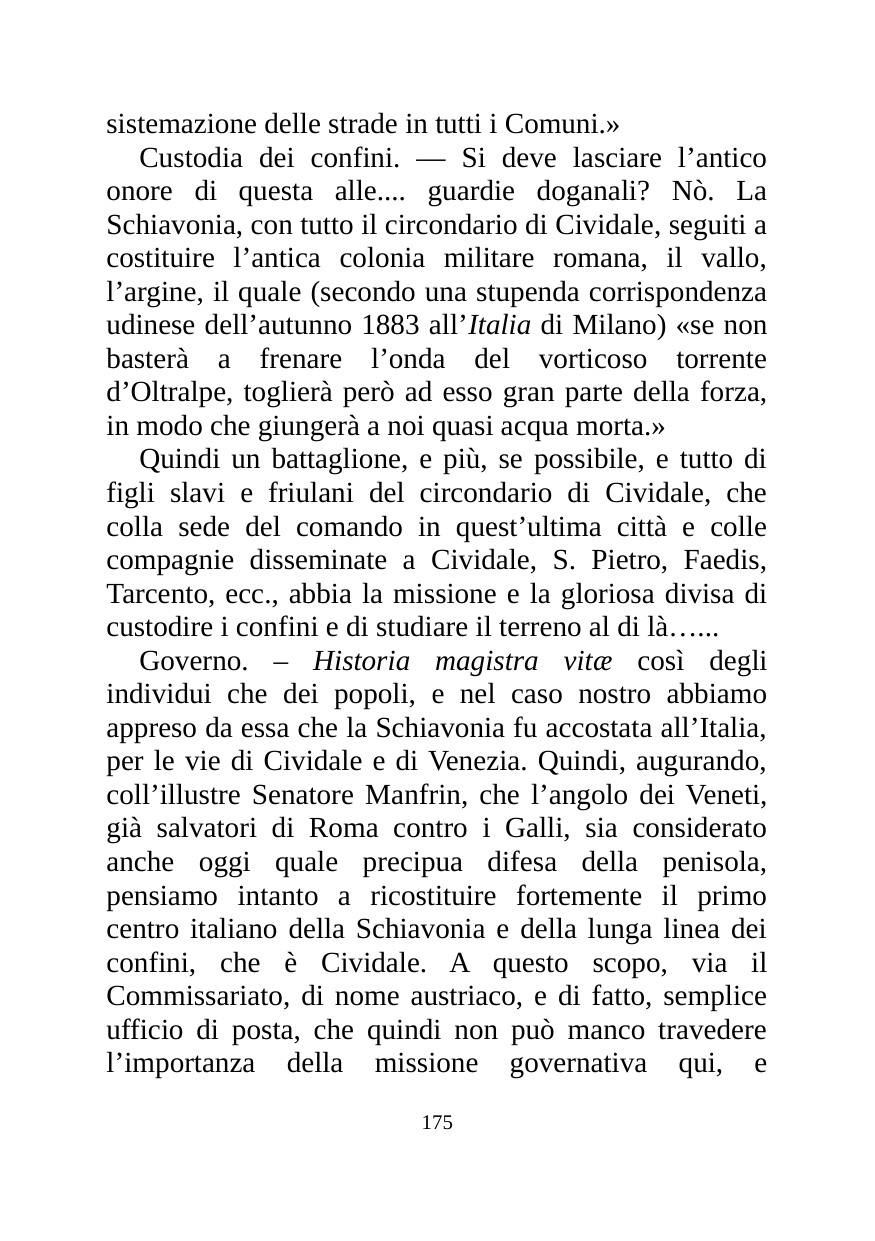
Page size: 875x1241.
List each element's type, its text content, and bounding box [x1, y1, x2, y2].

text Quindi un battaglione, e più, se possibile, e tutto di figli slavi e friulani del circondario di Cividale, che colla sede del comando in quest’ultima città e colle compagnie disseminate a Cividale, S. Pietro, Faedis, Tarcento, ecc., abbia la missione e la gloriosa divisa di custodire i confini e di studiare il terreno al di là…... [106, 442, 768, 643]
text Custodia dei confini. — Si deve lasciare l’antico onore di questa alle.... guardie doganali? Nò. La Schiavonia, con tutto il circondario di Cividale, seguiti a costituire l’antica colonia militare romana, il vallo, l’argine, il quale (secondo una stupenda corrispondenza udinese dell’autunno 1883 all’Italia di Milano) «se non basterà a frenare l’onda del vorticoso torrente d’Oltralpe, toglierà però ad esso gran parte della forza, in modo che giungerà a noi quasi acqua morta.» [106, 140, 768, 442]
text sistemazione delle strade in tutti i Comuni.» [106, 106, 768, 140]
text Governo. – Historia magistra vitæ così degli individui che dei popoli, e nel caso nostro abbiamo appreso da essa che la Schiavonia fu accostata all’Italia, per le vie di Cividale e di Venezia. Quindi, augurando, coll’illustre Senatore Manfrin, che l’angolo dei Veneti, già salvatori di Roma contro i Galli, sia considerato anche oggi quale precipua difesa della penisola, pensiamo intanto a ricostituire fortemente il primo centro italiano della Schiavonia e della lunga linea dei confini, che è Cividale. A questo scopo, via il Commissariato, di nome austriaco, e di fatto, semplice ufficio di posta, che quindi non può manco travedere l’importanza della missione governativa qui, e [106, 643, 768, 1079]
